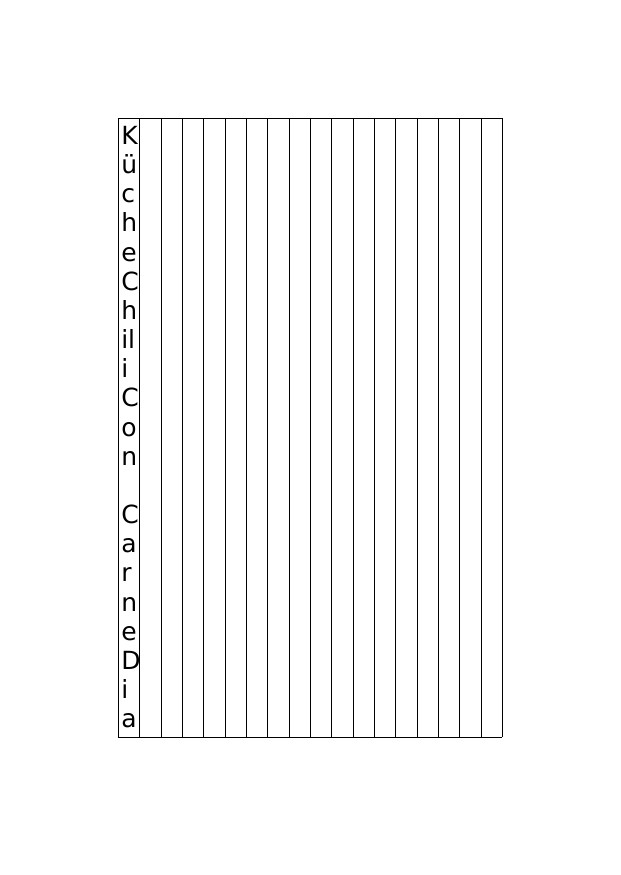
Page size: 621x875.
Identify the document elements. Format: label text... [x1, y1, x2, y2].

table_cell [375, 119, 395, 737]
table_cell [204, 119, 225, 737]
table_cell Küche Chili Con Carne Dia [119, 119, 139, 737]
table_cell [183, 119, 203, 737]
table_cell [354, 119, 374, 737]
table_cell [226, 119, 246, 737]
table_cell [460, 119, 481, 737]
table_cell [396, 119, 417, 737]
table_cell [439, 119, 459, 737]
table_cell [311, 119, 331, 737]
table_cell [247, 119, 267, 737]
table_cell [482, 119, 502, 737]
table_cell [332, 119, 353, 737]
table_cell [268, 119, 289, 737]
table_cell [290, 119, 310, 737]
table_cell [162, 119, 182, 737]
table_cell [418, 119, 438, 737]
table_cell [140, 119, 161, 737]
